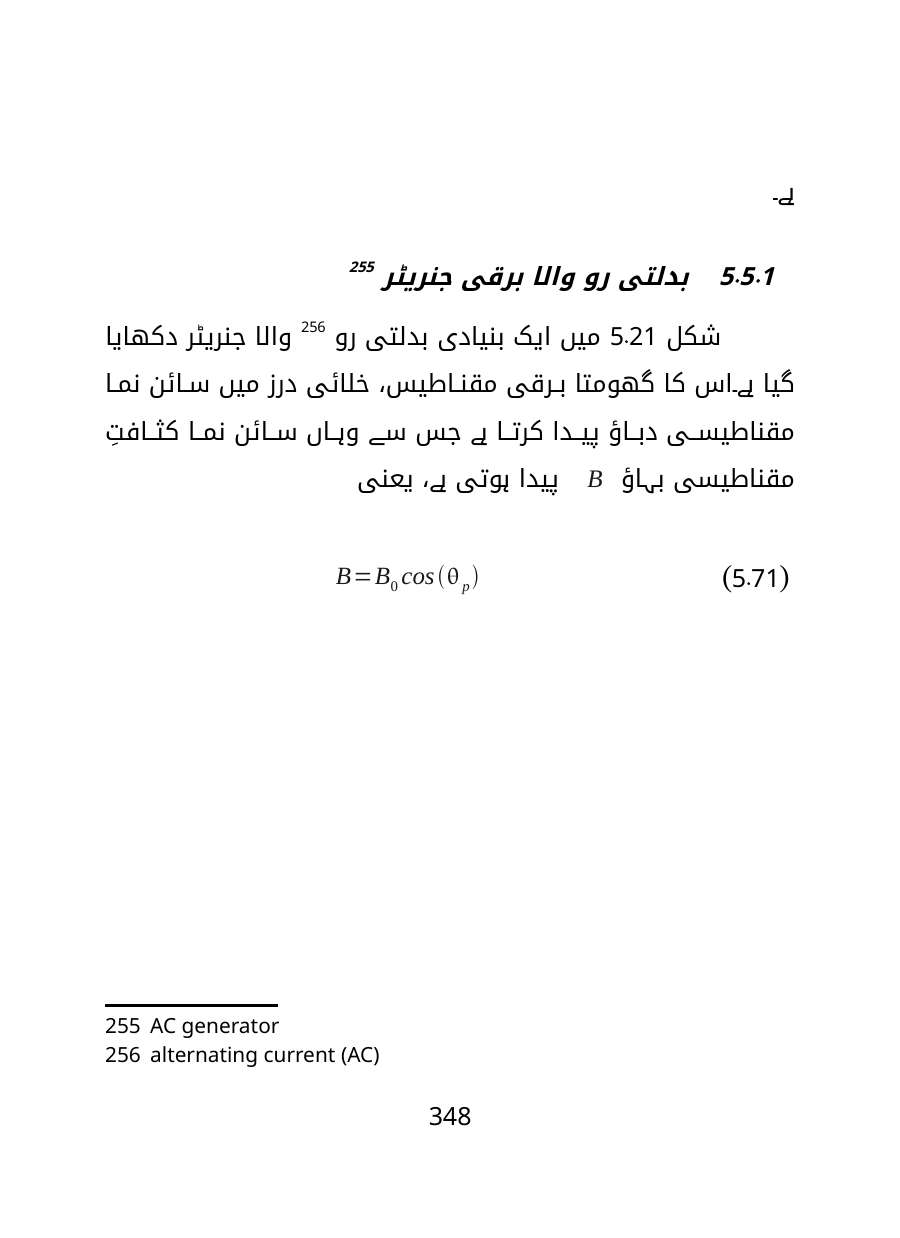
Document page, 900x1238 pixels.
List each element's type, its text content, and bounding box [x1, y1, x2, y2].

text ہے۔ [105, 168, 795, 216]
text شکل 5.21 میں ایک بنیادی بدلتی رو والا جنریٹر دکھایا گیا ہے۔اس کا گھومتا برقی مقناطیس، خلائی درز میں سائن نما مقناطیسی دباؤ پیدا کرتا ہے جس سے وہاں سائن نما کثافتِ مقناطیسی بہاؤ پیدا ہوتی ہے، یعنی [105, 313, 795, 503]
table_header [105, 550, 700, 621]
list AC generator [105, 1012, 795, 1040]
table_header (5.71) [700, 550, 795, 621]
subtitle بدلتی رو والا برقی جنریٹر [105, 253, 718, 301]
text alternating current (AC) [105, 1040, 795, 1068]
